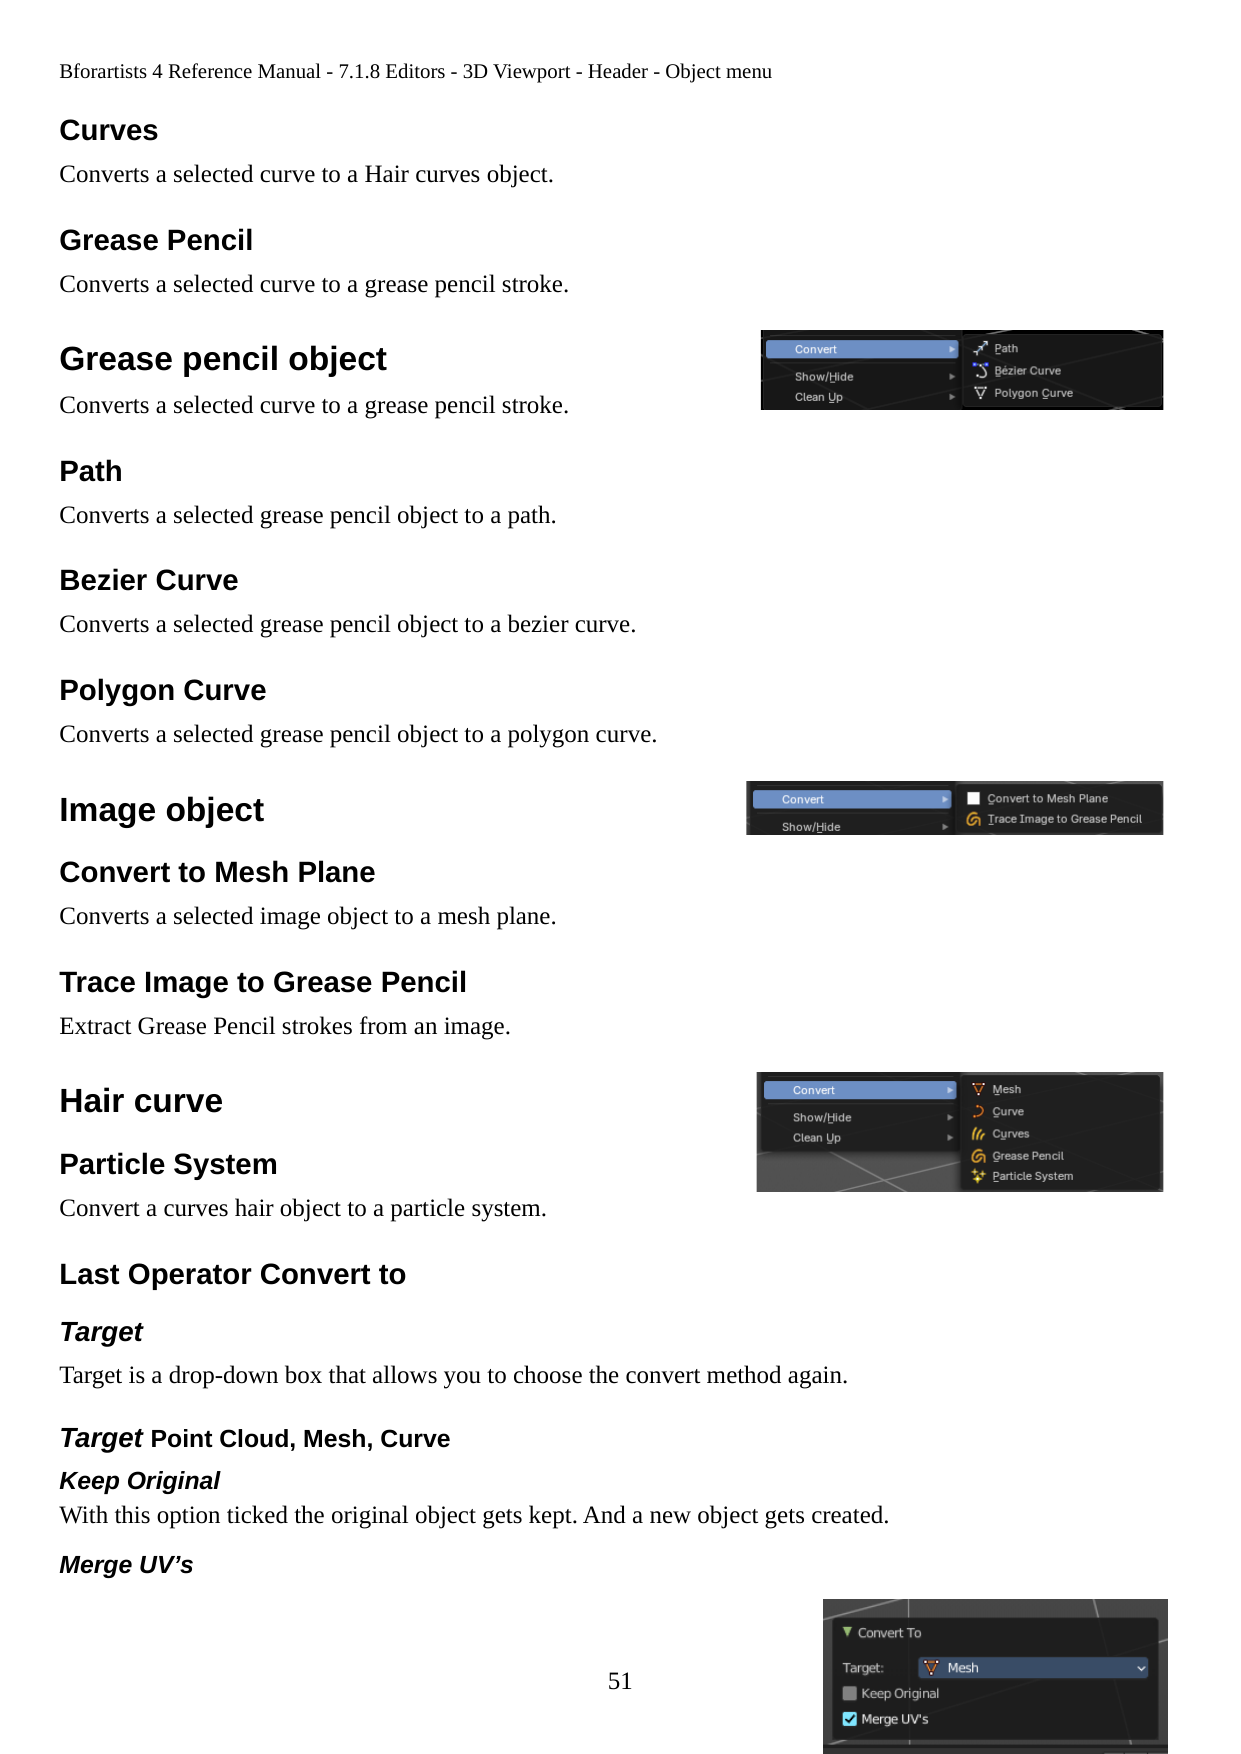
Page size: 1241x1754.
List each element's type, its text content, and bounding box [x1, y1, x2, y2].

text Converts a selected grease pencil object to a bezier curve. [59, 609, 1181, 638]
subtitle Last Operator Convert to [59, 1257, 1181, 1291]
subtitle Target [59, 1316, 1181, 1347]
subtitle Convert to Mesh Plane [59, 855, 1181, 889]
picture [746, 781, 1164, 835]
subtitle Polygon Curve [59, 673, 1181, 707]
picture [756, 1072, 1164, 1192]
subtitle Particle System [59, 1147, 756, 1181]
subtitle Keep Original [59, 1466, 1181, 1494]
text Target is a drop-down box that allows you to choose the convert method again. [59, 1360, 1181, 1389]
text Converts a selected grease pencil object to a polygon curve. [59, 719, 1181, 748]
subtitle Path [59, 453, 1181, 487]
text Convert a curves hair object to a particle system. [59, 1193, 1181, 1222]
text Merge UV’s [59, 1550, 1181, 1578]
text Converts a selected curve to a Hair curves object. [59, 159, 1181, 188]
text Extract Grease Pencil strokes from an image. [59, 1011, 1181, 1040]
subtitle Image object [59, 789, 746, 828]
subtitle Trace Image to Grease Pencil [59, 965, 1181, 999]
subtitle Grease Pencil [59, 222, 1181, 256]
text Converts a selected curve to a grease pencil stroke. [59, 390, 1181, 418]
text Converts a selected curve to a grease pencil stroke. [59, 269, 1181, 297]
text With this option ticked the original object gets kept. And a new object gets created. [59, 1501, 1181, 1529]
subtitle Target Point Cloud, Mesh, Curve [59, 1421, 1181, 1453]
subtitle [1164, 1081, 1181, 1120]
subtitle Curves [59, 113, 1181, 146]
subtitle Hair curve [59, 1081, 756, 1120]
subtitle [1164, 789, 1181, 828]
subtitle [1164, 339, 1181, 377]
subtitle Bezier Curve [59, 563, 1181, 597]
subtitle Grease pencil object [59, 339, 760, 377]
text Converts a selected grease pencil object to a path. [59, 500, 1181, 528]
subtitle [1164, 1147, 1181, 1181]
picture [823, 1599, 1168, 1754]
picture [760, 330, 1164, 410]
text Converts a selected image object to a mesh plane. [59, 901, 1181, 930]
